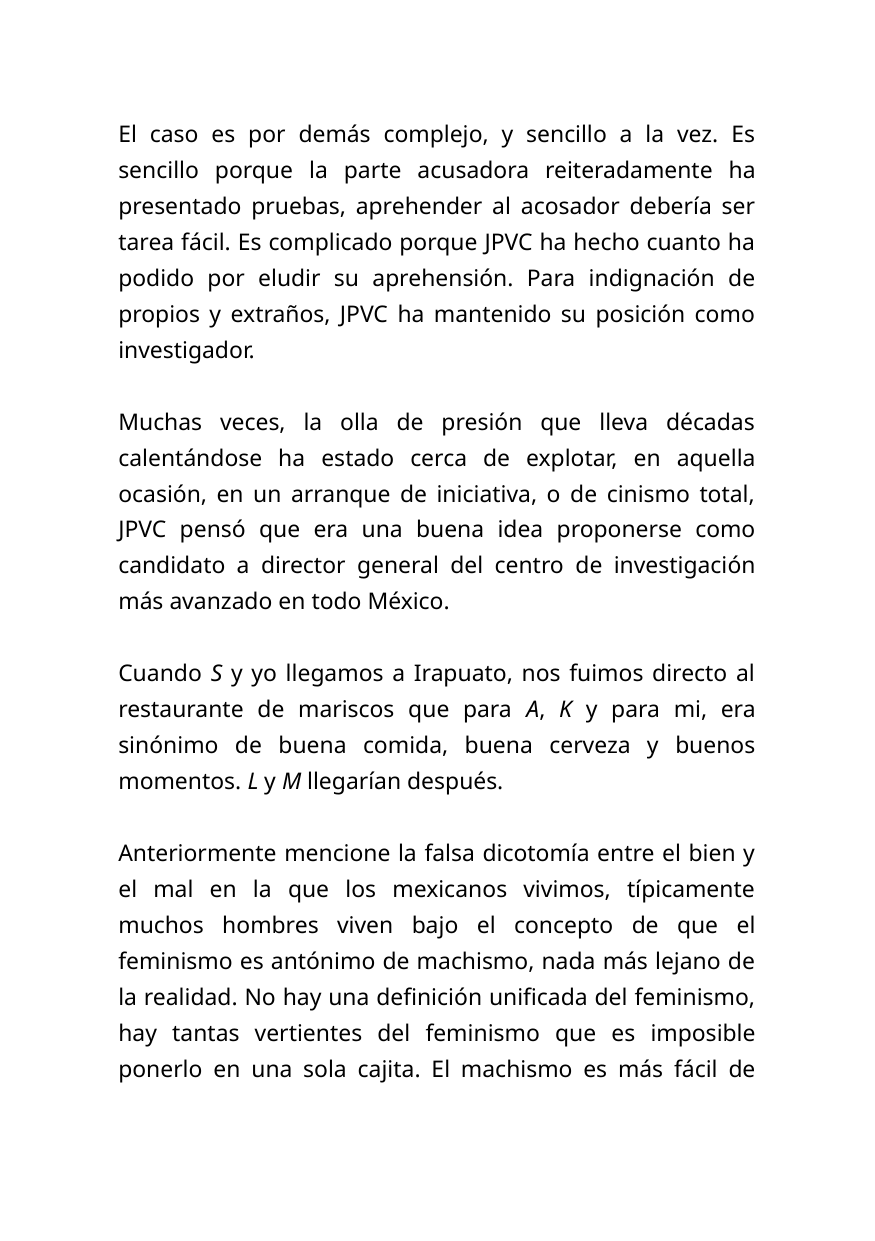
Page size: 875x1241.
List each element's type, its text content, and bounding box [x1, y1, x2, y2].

text El caso es por demás complejo, y sencillo a la vez. Es sencillo porque la parte acusadora reiteradamente ha presentado pruebas, aprehender al acosador debería ser tarea fácil. Es complicado porque JPVC ha hecho cuanto ha podido por eludir su aprehensión. Para indignación de propios y extraños, JPVC ha mantenido su posición como investigador. [118, 118, 756, 365]
text Anteriormente mencione la falsa dicotomía entre el bien y el mal en la que los mexicanos vivimos, típicamente muchos hombres viven bajo el concepto de que el feminismo es antónimo de machismo, nada más lejano de la realidad. No hay una definición unificada del feminismo, hay tantas vertientes del feminismo que es imposible ponerlo en una sola cajita. El machismo es más fácil de [118, 837, 756, 1084]
text Muchas veces, la olla de presión que lleva décadas calentándose ha estado cerca de explotar, en aquella ocasión, en un arranque de iniciativa, o de cinismo total, JPVC pensó que era una buena idea proponerse como candidato a director general del centro de investigación más avanzado en todo México. [118, 406, 756, 617]
text Cuando S y yo llegamos a Irapuato, nos fuimos directo al restaurante de mariscos que para A, K y para mi, era sinónimo de buena comida, buena cerveza y buenos momentos. L y M llegarían después. [118, 657, 756, 796]
